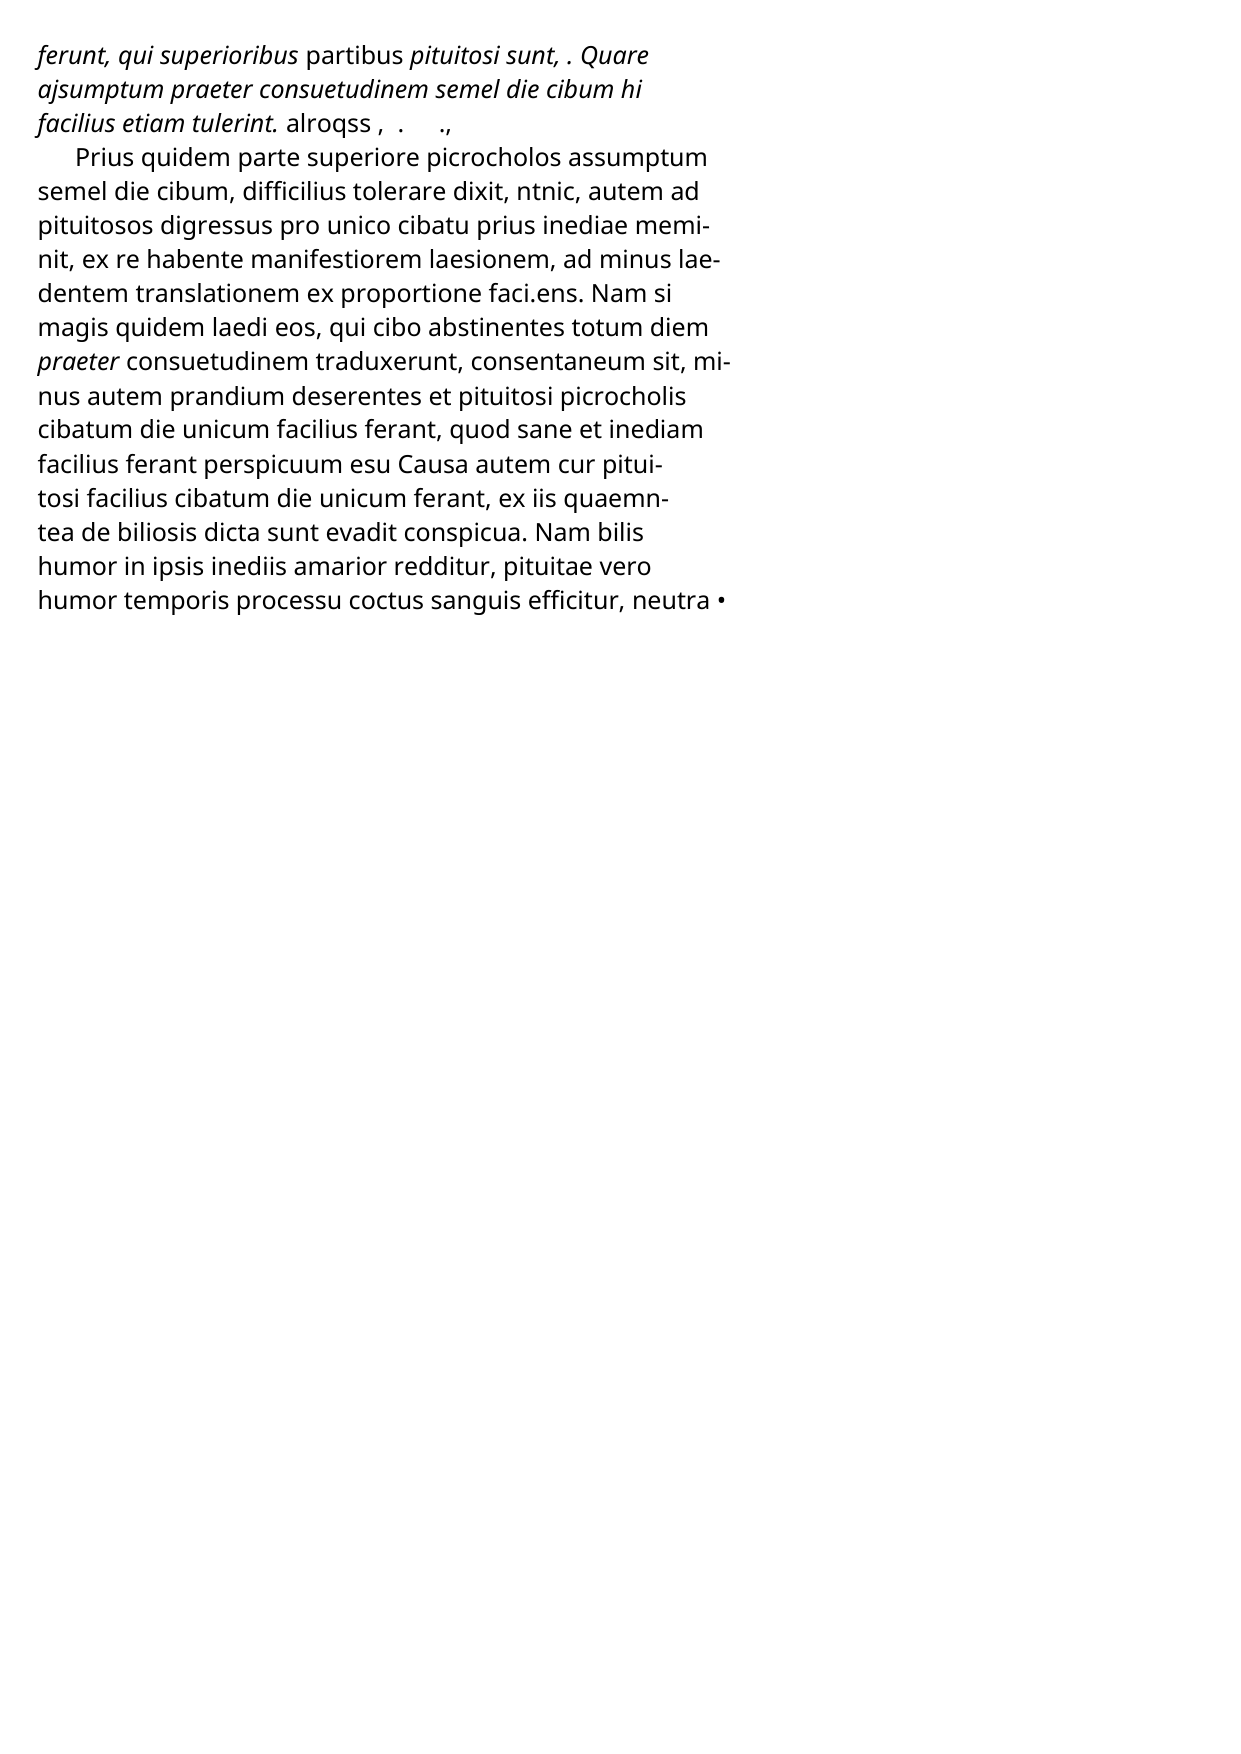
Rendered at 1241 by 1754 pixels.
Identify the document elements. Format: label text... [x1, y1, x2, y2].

text Prius quidem parte superiore picrocholos assumptum semel die cibum, difficilius tolerare dixit, ntnic, autem ad pituitosos digressus pro unico cibatu prius inediae memi- nit, ex re habente manifestiorem laesionem, ad minus lae- dentem translationem ex proportione faci.ens. Nam si magis quidem laedi eos, qui cibo abstinentes totum diem praeter consuetudinem traduxerunt, consentaneum sit, mi- nus autem prandium deserentes et pituitosi picrocholis cibatum die unicum facilius ferant, quod sane et inediam facilius ferant perspicuum esu Causa autem cur pitui- tosi facilius cibatum die unicum ferant, ex iis quaemn- tea de biliosis dicta sunt evadit conspicua. Nam bilis humor in ipsis inediis amarior redditur, pituitae vero humor temporis processu coctus sanguis efficitur, neutra • [37, 140, 1203, 617]
text ferunt, qui superioribus partibus pituitosi sunt, . Quare ajsumptum praeter consuetudinem semel die cibum hi facilius etiam tulerint. alroqss , . ., [37, 37, 1203, 140]
